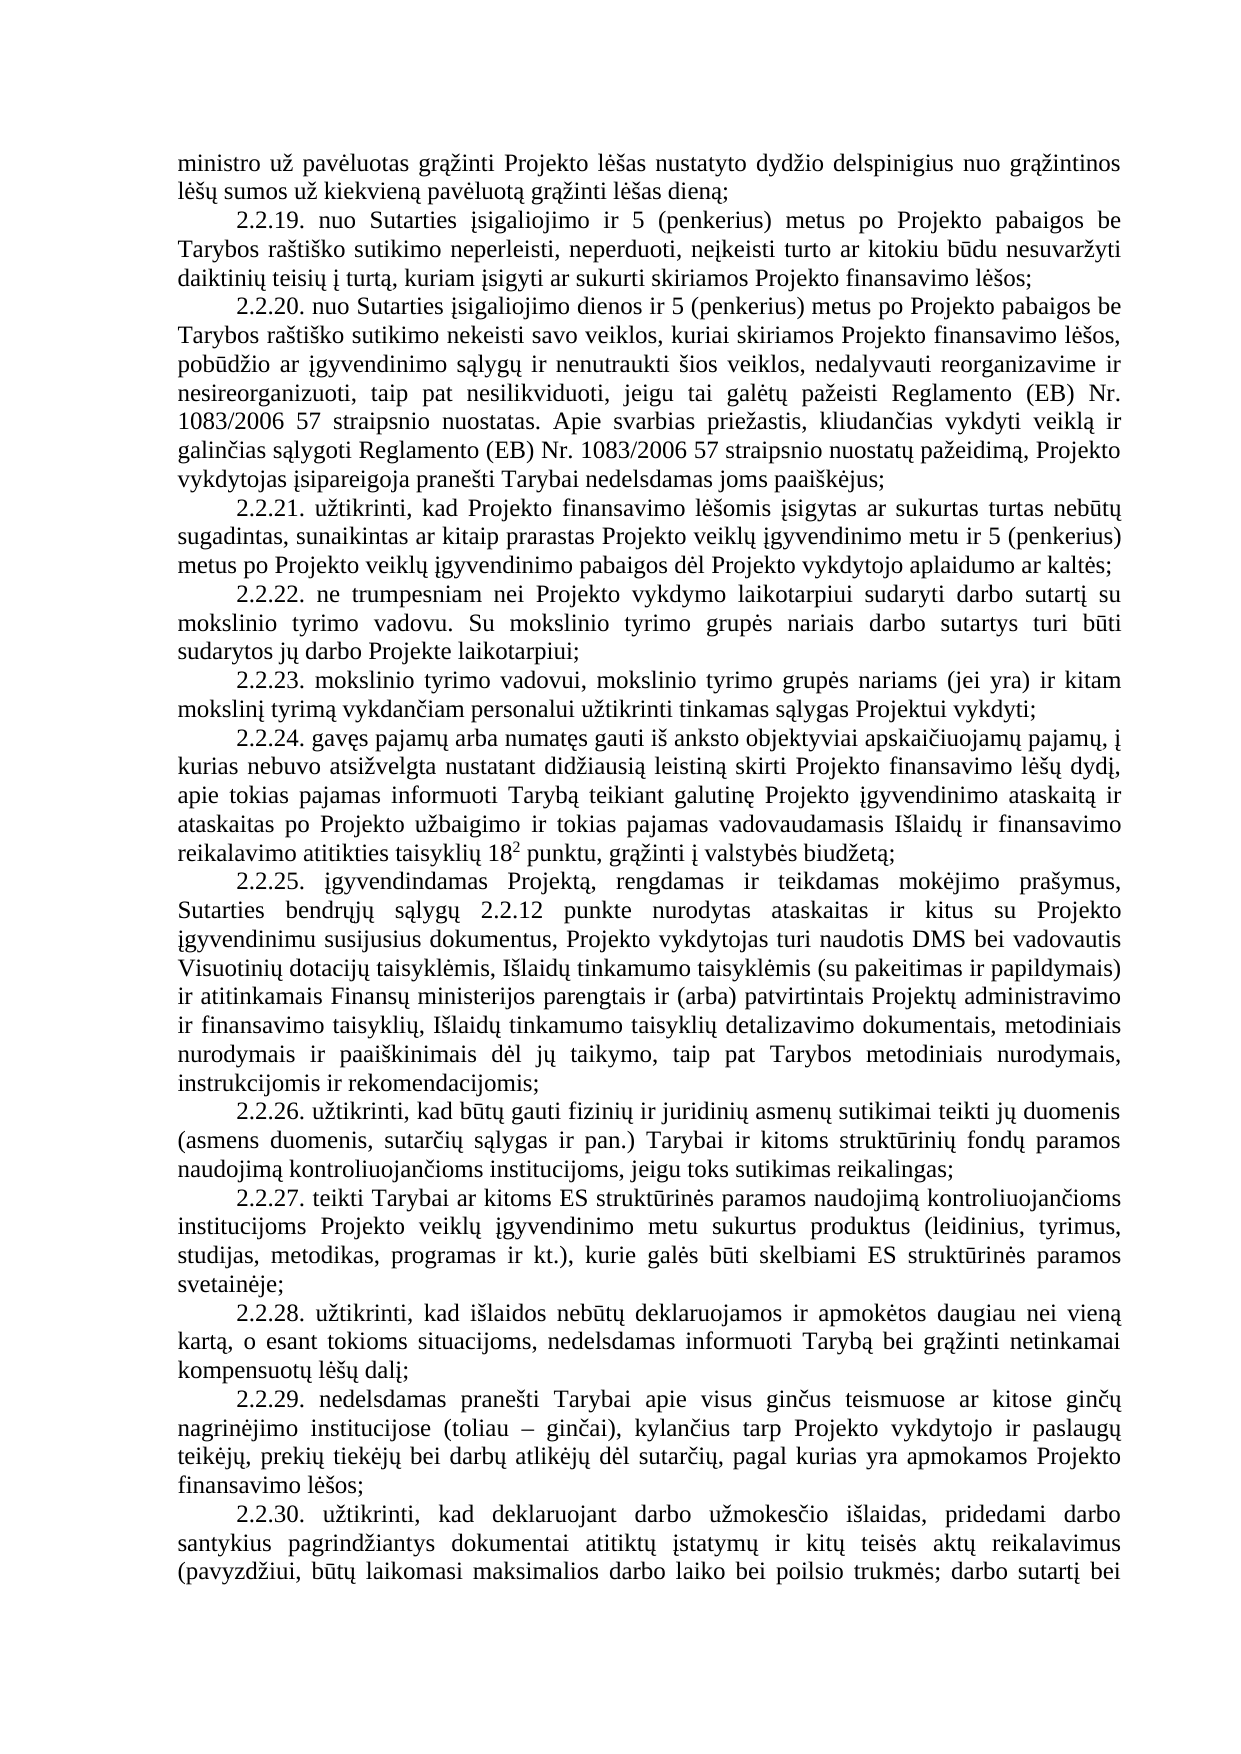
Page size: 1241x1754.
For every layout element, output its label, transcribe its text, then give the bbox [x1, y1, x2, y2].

text 2.2.22. ne trumpesniam nei Projekto vykdymo laikotarpiui sudaryti darbo sutartį su mokslinio tyrimo vadovu. Su mokslinio tyrimo grupės nariais darbo sutartys turi būti sudarytos jų darbo Projekte laikotarpiui; [177, 579, 1122, 665]
text 2.2.21. užtikrinti, kad Projekto finansavimo lėšomis įsigytas ar sukurtas turtas nebūtų sugadintas, sunaikintas ar kitaip prarastas Projekto veiklų įgyvendinimo metu ir 5 (penkerius) metus po Projekto veiklų įgyvendinimo pabaigos dėl Projekto vykdytojo aplaidumo ar kaltės; [177, 493, 1122, 579]
text 2.2.29. nedelsdamas pranešti Tarybai apie visus ginčus teismuose ar kitose ginčų nagrinėjimo institucijose (toliau – ginčai), kylančius tarp Projekto vykdytojo ir paslaugų teikėjų, prekių tiekėjų bei darbų atlikėjų dėl sutarčių, pagal kurias yra apmokamos Projekto finansavimo lėšos; [177, 1384, 1122, 1499]
text 2.2.19. nuo Sutarties įsigaliojimo ir 5 (penkerius) metus po Projekto pabaigos be Tarybos raštiško sutikimo neperleisti, neperduoti, neįkeisti turto ar kitokiu būdu nesuvaržyti daiktinių teisių į turtą, kuriam įsigyti ar sukurti skiriamos Projekto finansavimo lėšos; [177, 205, 1122, 291]
text 2.2.23. mokslinio tyrimo vadovui, mokslinio tyrimo grupės nariams (jei yra) ir kitam mokslinį tyrimą vykdančiam personalui užtikrinti tinkamas sąlygas Projektui vykdyti; [177, 665, 1122, 723]
text 2.2.28. užtikrinti, kad išlaidos nebūtų deklaruojamos ir apmokėtos daugiau nei vieną kartą, o esant tokioms situacijoms, nedelsdamas informuoti Tarybą bei grąžinti netinkamai kompensuotų lėšų dalį; [177, 1298, 1122, 1384]
text 2.2.25. įgyvendindamas Projektą, rengdamas ir teikdamas mokėjimo prašymus, Sutarties bendrųjų sąlygų 2.2.12 punkte nurodytas ataskaitas ir kitus su Projekto įgyvendinimu susijusius dokumentus, Projekto vykdytojas turi naudotis DMS bei vadovautis Visuotinių dotacijų taisyklėmis, Išlaidų tinkamumo taisyklėmis (su pakeitimas ir papildymais) ir atitinkamais Finansų ministerijos parengtais ir (arba) patvirtintais Projektų administravimo ir finansavimo taisyklių, Išlaidų tinkamumo taisyklių detalizavimo dokumentais, metodiniais nurodymais ir paaiškinimais dėl jų taikymo, taip pat Tarybos metodiniais nurodymais, instrukcijomis ir rekomendacijomis; [177, 866, 1122, 1096]
text 2.2.30. užtikrinti, kad deklaruojant darbo užmokesčio išlaidas, pridedami darbo santykius pagrindžiantys dokumentai atitiktų įstatymų ir kitų teisės aktų reikalavimus (pavyzdžiui, būtų laikomasi maksimalios darbo laiko bei poilsio trukmės; darbo sutartį bei [177, 1499, 1122, 1585]
text 2.2.27. teikti Tarybai ar kitoms ES struktūrinės paramos naudojimą kontroliuojančioms institucijoms Projekto veiklų įgyvendinimo metu sukurtus produktus (leidinius, tyrimus, studijas, metodikas, programas ir kt.), kurie galės būti skelbiami ES struktūrinės paramos svetainėje; [177, 1183, 1122, 1298]
text ministro už pavėluotas grąžinti Projekto lėšas nustatyto dydžio delspinigius nuo grąžintinos lėšų sumos už kiekvieną pavėluotą grąžinti lėšas dieną; [177, 148, 1122, 205]
text 2.2.26. užtikrinti, kad būtų gauti fizinių ir juridinių asmenų sutikimai teikti jų duomenis (asmens duomenis, sutarčių sąlygas ir pan.) Tarybai ir kitoms struktūrinių fondų paramos naudojimą kontroliuojančioms institucijoms, jeigu toks sutikimas reikalingas; [177, 1096, 1122, 1183]
text 2.2.24. gavęs pajamų arba numatęs gauti iš anksto objektyviai apskaičiuojamų pajamų, į kurias nebuvo atsižvelgta nustatant didžiausią leistiną skirti Projekto finansavimo lėšų dydį, apie tokias pajamas informuoti Tarybą teikiant galutinę Projekto įgyvendinimo ataskaitą ir ataskaitas po Projekto užbaigimo ir tokias pajamas vadovaudamasis Išlaidų ir finansavimo reikalavimo atitikties taisyklių 182 punktu, grąžinti į valstybės biudžetą; [177, 723, 1122, 866]
text 2.2.20. nuo Sutarties įsigaliojimo dienos ir 5 (penkerius) metus po Projekto pabaigos be Tarybos raštiško sutikimo nekeisti savo veiklos, kuriai skiriamos Projekto finansavimo lėšos, pobūdžio ar įgyvendinimo sąlygų ir nenutraukti šios veiklos, nedalyvauti reorganizavime ir nesireorganizuoti, taip pat nesilikviduoti, jeigu tai galėtų pažeisti Reglamento (EB) Nr. 1083/2006 57 straipsnio nuostatas. Apie svarbias priežastis, kliudančias vykdyti veiklą ir galinčias sąlygoti Reglamento (EB) Nr. 1083/2006 57 straipsnio nuostatų pažeidimą, Projekto vykdytojas įsipareigoja pranešti Tarybai nedelsdamas joms paaiškėjus; [177, 291, 1122, 493]
